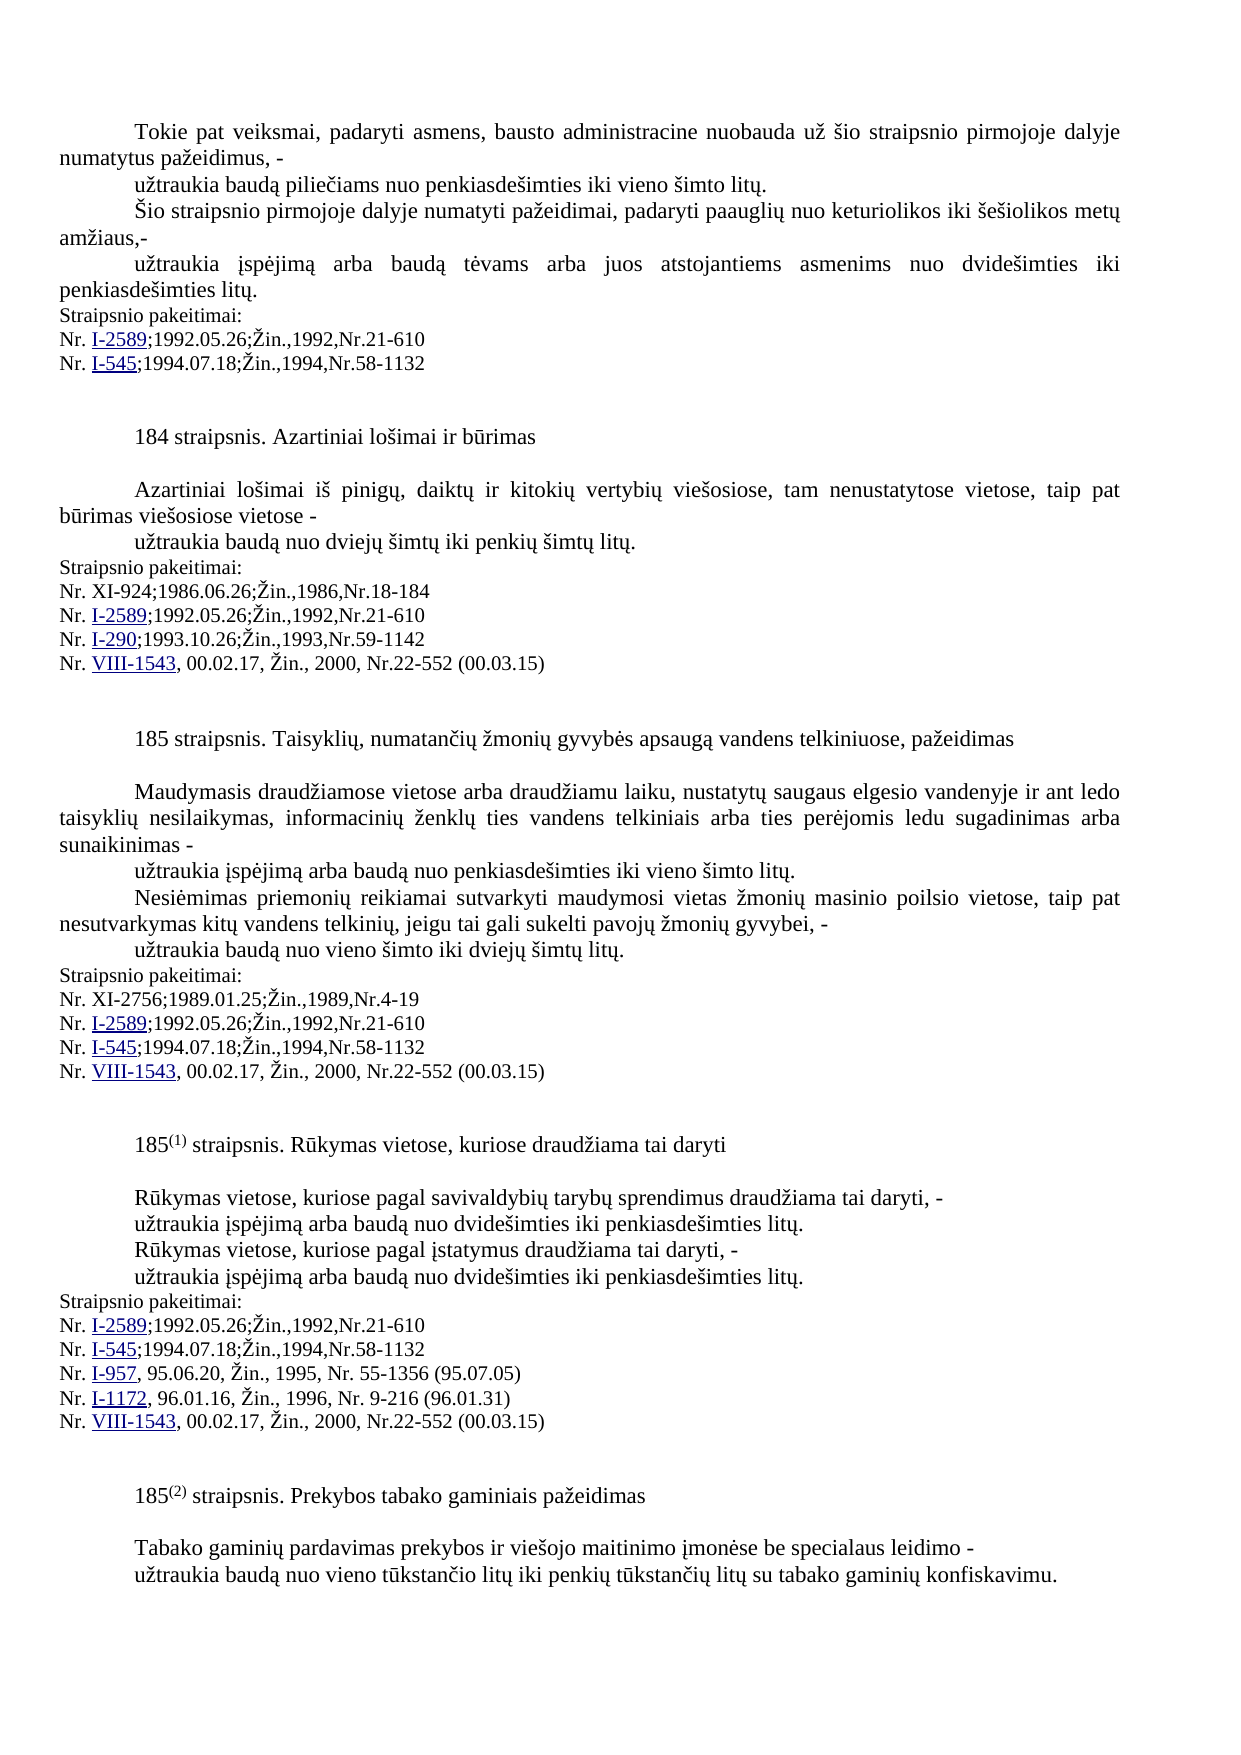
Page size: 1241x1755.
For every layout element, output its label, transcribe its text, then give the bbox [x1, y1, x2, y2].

text Nr. VIII-1543, 00.02.17, Žin., 2000, Nr.22-552 (00.03.15) [59, 1059, 1122, 1083]
text Nr. I-290;1993.10.26;Žin.,1993,Nr.59-1142 [59, 627, 1122, 651]
text Šio straipsnio pirmojoje dalyje numatyti pažeidimai, padaryti paauglių nuo keturiolikos iki šešiolikos metų amžiaus,- [59, 197, 1122, 250]
text Nr. I-2589;1992.05.26;Žin.,1992,Nr.21-610 [59, 1313, 1122, 1337]
text Nr. I-545;1994.07.18;Žin.,1994,Nr.58-1132 [59, 351, 1122, 375]
text Rūkymas vietose, kuriose pagal įstatymus draudžiama tai daryti, - [59, 1236, 1122, 1263]
text užtraukia įspėjimą arba baudą tėvams arba juos atstojantiems asmenims nuo dvidešimties iki penkiasdešimties litų. [59, 250, 1122, 303]
text Nesiėmimas priemonių reikiamai sutvarkyti maudymosi vietas žmonių masinio poilsio vietose, taip pat nesutvarkymas kitų vandens telkinių, jeigu tai gali sukelti pavojų žmonių gyvybei, - [59, 883, 1122, 936]
text Straipsnio pakeitimai: [59, 1289, 1122, 1313]
text 185(1) straipsnis. Rūkymas vietose, kuriose draudžiama tai daryti [59, 1131, 1122, 1157]
text užtraukia baudą nuo vieno šimto iki dviejų šimtų litų. [59, 936, 1122, 963]
text 185 straipsnis. Taisyklių, numatančių žmonių gyvybės apsaugą vandens telkiniuose, pažeidimas [134, 725, 1122, 752]
text Tokie pat veiksmai, padaryti asmens, bausto administracine nuobauda už šio straipsnio pirmojoje dalyje numatytus pažeidimus, - [59, 118, 1122, 171]
text 185(2) straipsnis. Prekybos tabako gaminiais pažeidimas [59, 1482, 1122, 1508]
text užtraukia baudą nuo vieno tūkstančio litų iki penkių tūkstančių litų su tabako gaminių konfiskavimu. [59, 1561, 1122, 1587]
text Rūkymas vietose, kuriose pagal savivaldybių tarybų sprendimus draudžiama tai daryti, - [59, 1184, 1122, 1210]
text Nr. I-1172, 96.01.16, Žin., 1996, Nr. 9-216 (96.01.31) [59, 1385, 1122, 1409]
text Nr. I-545;1994.07.18;Žin.,1994,Nr.58-1132 [59, 1337, 1122, 1361]
text Nr. I-545;1994.07.18;Žin.,1994,Nr.58-1132 [59, 1035, 1122, 1059]
text Tabako gaminių pardavimas prekybos ir viešojo maitinimo įmonėse be specialaus leidimo - [59, 1534, 1122, 1561]
text užtraukia įspėjimą arba baudą nuo penkiasdešimties iki vieno šimto litų. [59, 857, 1122, 883]
text Nr. XI-2756;1989.01.25;Žin.,1989,Nr.4-19 [59, 987, 1122, 1011]
text užtraukia baudą piliečiams nuo penkiasdešimties iki vieno šimto litų. [59, 171, 1122, 197]
text Nr. I-2589;1992.05.26;Žin.,1992,Nr.21-610 [59, 327, 1122, 351]
text užtraukia įspėjimą arba baudą nuo dvidešimties iki penkiasdešimties litų. [59, 1263, 1122, 1289]
text Straipsnio pakeitimai: [59, 555, 1122, 579]
text Azartiniai lošimai iš pinigų, daiktų ir kitokių vertybių viešosiose, tam nenustatytose vietose, taip pat būrimas viešosiose vietose - [59, 476, 1122, 528]
text užtraukia baudą nuo dviejų šimtų iki penkių šimtų litų. [59, 528, 1122, 555]
text Maudymasis draudžiamose vietose arba draudžiamu laiku, nustatytų saugaus elgesio vandenyje ir ant ledo taisyklių nesilaikymas, informacinių ženklų ties vandens telkiniais arba ties perėjomis ledu sugadinimas arba sunaikinimas - [59, 778, 1122, 857]
text Nr. I-2589;1992.05.26;Žin.,1992,Nr.21-610 [59, 1011, 1122, 1035]
text Nr. XI-924;1986.06.26;Žin.,1986,Nr.18-184 [59, 579, 1122, 603]
text 184 straipsnis. Azartiniai lošimai ir būrimas [59, 423, 1122, 449]
text Straipsnio pakeitimai: [59, 303, 1122, 327]
text Nr. I-957, 95.06.20, Žin., 1995, Nr. 55-1356 (95.07.05) [59, 1361, 1122, 1385]
text Nr. I-2589;1992.05.26;Žin.,1992,Nr.21-610 [59, 603, 1122, 627]
text Nr. VIII-1543, 00.02.17, Žin., 2000, Nr.22-552 (00.03.15) [59, 651, 1122, 675]
text Nr. VIII-1543, 00.02.17, Žin., 2000, Nr.22-552 (00.03.15) [59, 1409, 1122, 1433]
text užtraukia įspėjimą arba baudą nuo dvidešimties iki penkiasdešimties litų. [59, 1210, 1122, 1236]
text Straipsnio pakeitimai: [59, 963, 1122, 987]
